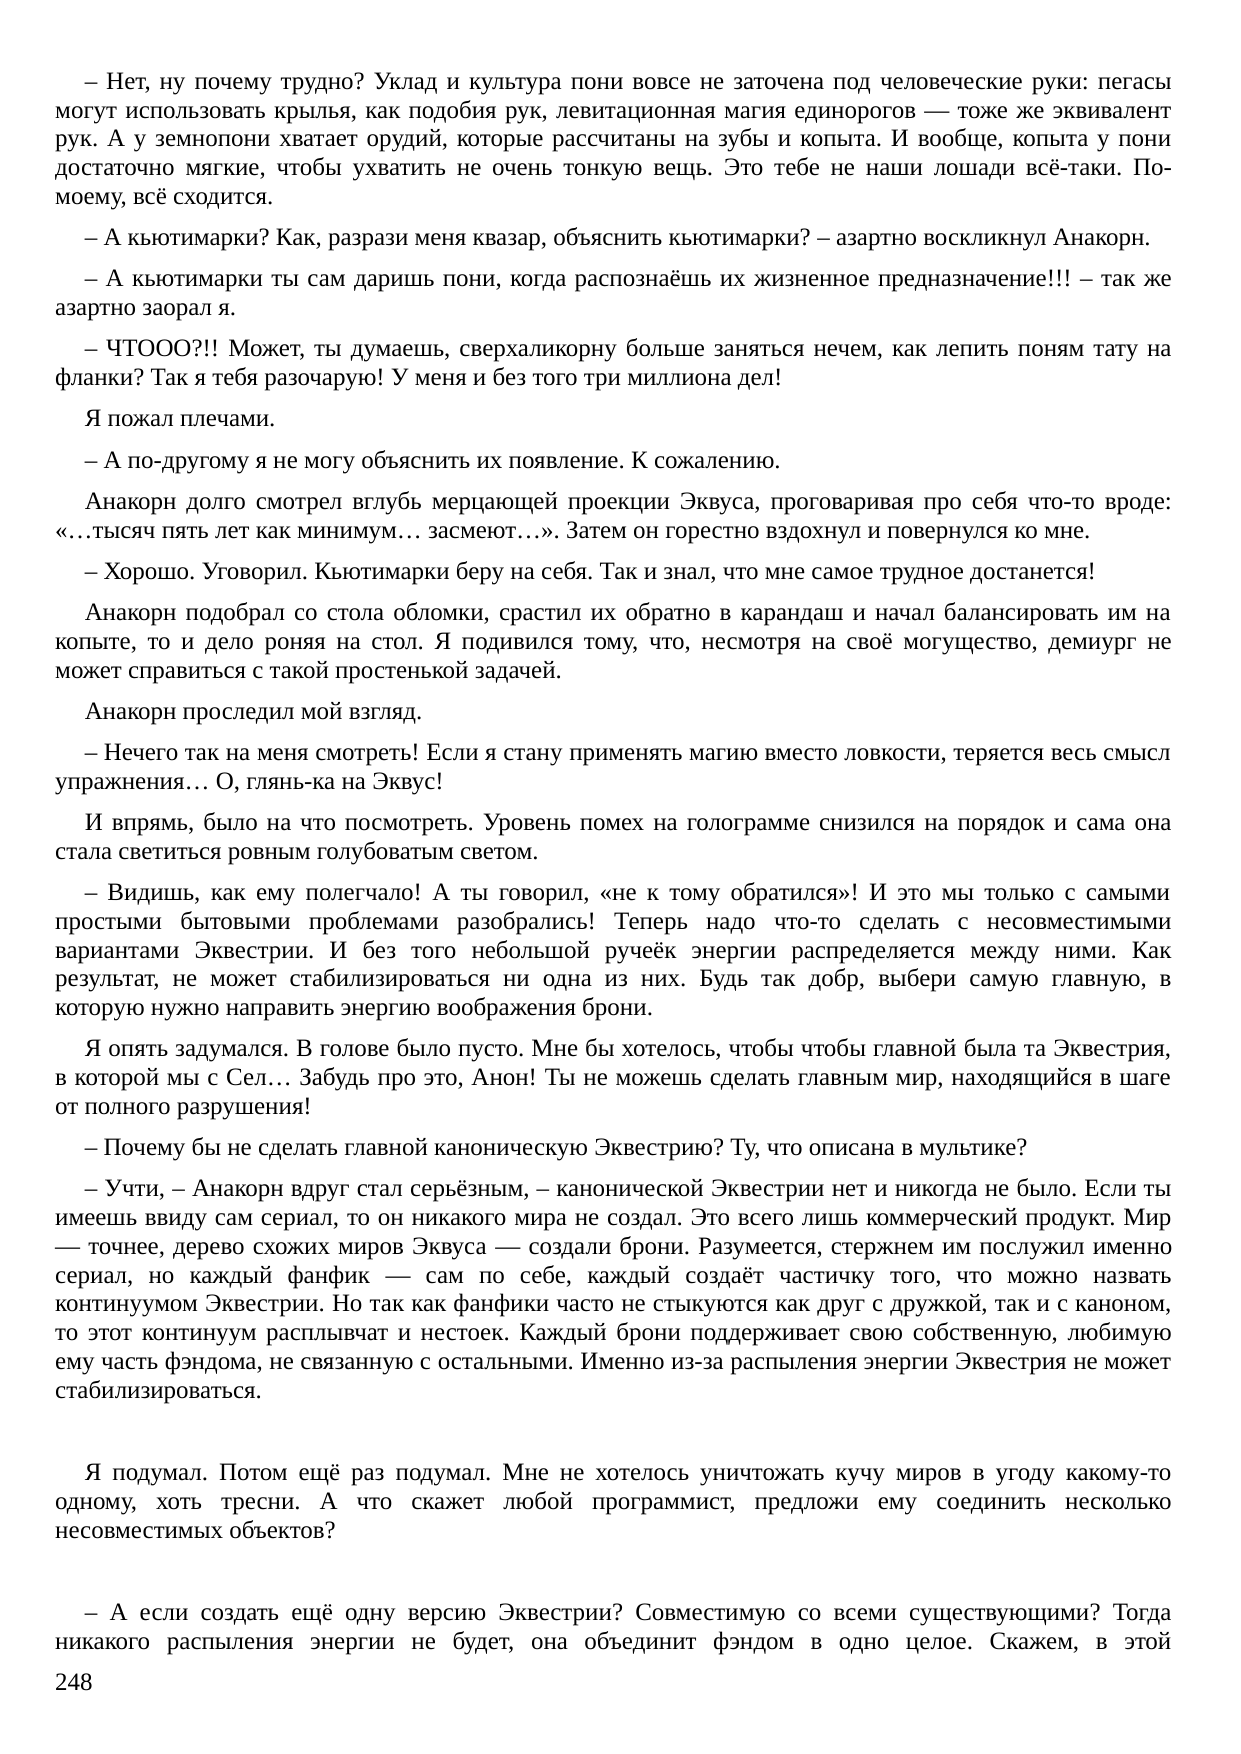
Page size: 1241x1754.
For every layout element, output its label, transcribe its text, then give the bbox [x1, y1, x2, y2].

text – А кьютимарки? Как, разрази меня квазар, объяснить кьютимарки? – азартно воскликнул Анакорн. [55, 222, 1173, 251]
text Анакорн подобрал со стола обломки, срастил их обратно в карандаш и начал балансировать им на копыте, то и дело роняя на стол. Я подивился тому, что, несмотря на своё могущество, демиург не может справиться с такой простенькой задачей. [55, 597, 1173, 683]
text – А если создать ещё одну версию Эквестрии? Совместимую со всеми существующими? Тогда никакого распыления энергии не будет, она объединит фэндом в одно целое. Скажем, в этой [55, 1597, 1173, 1655]
text – Учти, – Анакорн вдруг стал серьёзным, – канонической Эквестрии нет и никогда не было. Если ты имеешь ввиду сам сериал, то он никакого мира не создал. Это всего лишь коммерческий продукт. Мир — точнее, дерево схожих миров Эквуса — создали брони. Разумеется, стержнем им послужил именно сериал, но каждый фанфик — сам по себе, каждый создаёт частичку того, что можно назвать континуумом Эквестрии. Но так как фанфики часто не стыкуются как друг с дружкой, так и с каноном, то этот континуум расплывчат и нестоек. Каждый брони поддерживает свою собственную, любимую ему часть фэндома, не связанную с остальными. Именно из-за распыления энергии Эквестрия не может стабилизироваться. [55, 1173, 1173, 1403]
text Я пожал плечами. [55, 403, 1173, 432]
text Анакорн проследил мой взгляд. [55, 696, 1173, 725]
text Я опять задумался. В голове было пусто. Мне бы хотелось, чтобы чтобы главной была та Эквестрия, в которой мы с Сел… Забудь про это, Анон! Ты не можешь сделать главным мир, находящийся в шаге от полного разрушения! [55, 1033, 1173, 1120]
text – Нечего так на меня смотреть! Если я стану применять магию вместо ловкости, теряется весь смысл упражнения… О, глянь-ка на Эквус! [55, 737, 1173, 795]
text – Видишь, как ему полегчало! А ты говорил, «не к тому обратился»! И это мы только с самыми простыми бытовыми проблемами разобрались! Теперь надо что-то сделать с несовместимыми вариантами Эквестрии. И без того небольшой ручеёк энергии распределяется между ними. Как результат, не может стабилизироваться ни одна из них. Будь так добр, выбери самую главную, в которую нужно направить энергию воображения брони. [55, 877, 1173, 1021]
text – А по-другому я не могу объяснить их появление. К сожалению. [55, 445, 1173, 473]
text – А кьютимарки ты сам даришь пони, когда распознаёшь их жизненное предназначение!!! – так же азартно заорал я. [55, 263, 1173, 321]
text – Хорошо. Уговорил. Кьютимарки беру на себя. Так и знал, что мне самое трудное достанется! [55, 556, 1173, 585]
text Я подумал. Потом ещё раз подумал. Мне не хотелось уничтожать кучу миров в угоду какому-то одному, хоть тресни. А что скажет любой программист, предложи ему соединить несколько несовместимых объектов? [55, 1457, 1173, 1543]
text – Нет, ну почему трудно? Уклад и культура пони вовсе не заточена под человеческие руки: пегасы могут использовать крылья, как подобия рук, левитационная магия единорогов — тоже же эквивалент рук. А у земнопони хватает орудий, которые рассчитаны на зубы и копыта. И вообще, копыта у пони достаточно мягкие, чтобы ухватить не очень тонкую вещь. Это тебе не наши лошади всё-таки. По-моему, всё сходится. [55, 66, 1173, 210]
text – ЧТООО?!! Может, ты думаешь, сверхаликорну больше заняться нечем, как лепить поням тату на фланки? Так я тебя разочарую! У меня и без того три миллиона дел! [55, 333, 1173, 391]
text И впрямь, было на что посмотреть. Уровень помех на голограмме снизился на порядок и сама она стала светиться ровным голубоватым светом. [55, 807, 1173, 865]
text – Почему бы не сделать главной каноническую Эквестрию? Ту, что описана в мультике? [55, 1132, 1173, 1161]
text Анакорн долго смотрел вглубь мерцающей проекции Эквуса, проговаривая про себя что-то вроде: «…тысяч пять лет как минимум… засмеют…». Затем он горестно вздохнул и повернулся ко мне. [55, 486, 1173, 543]
